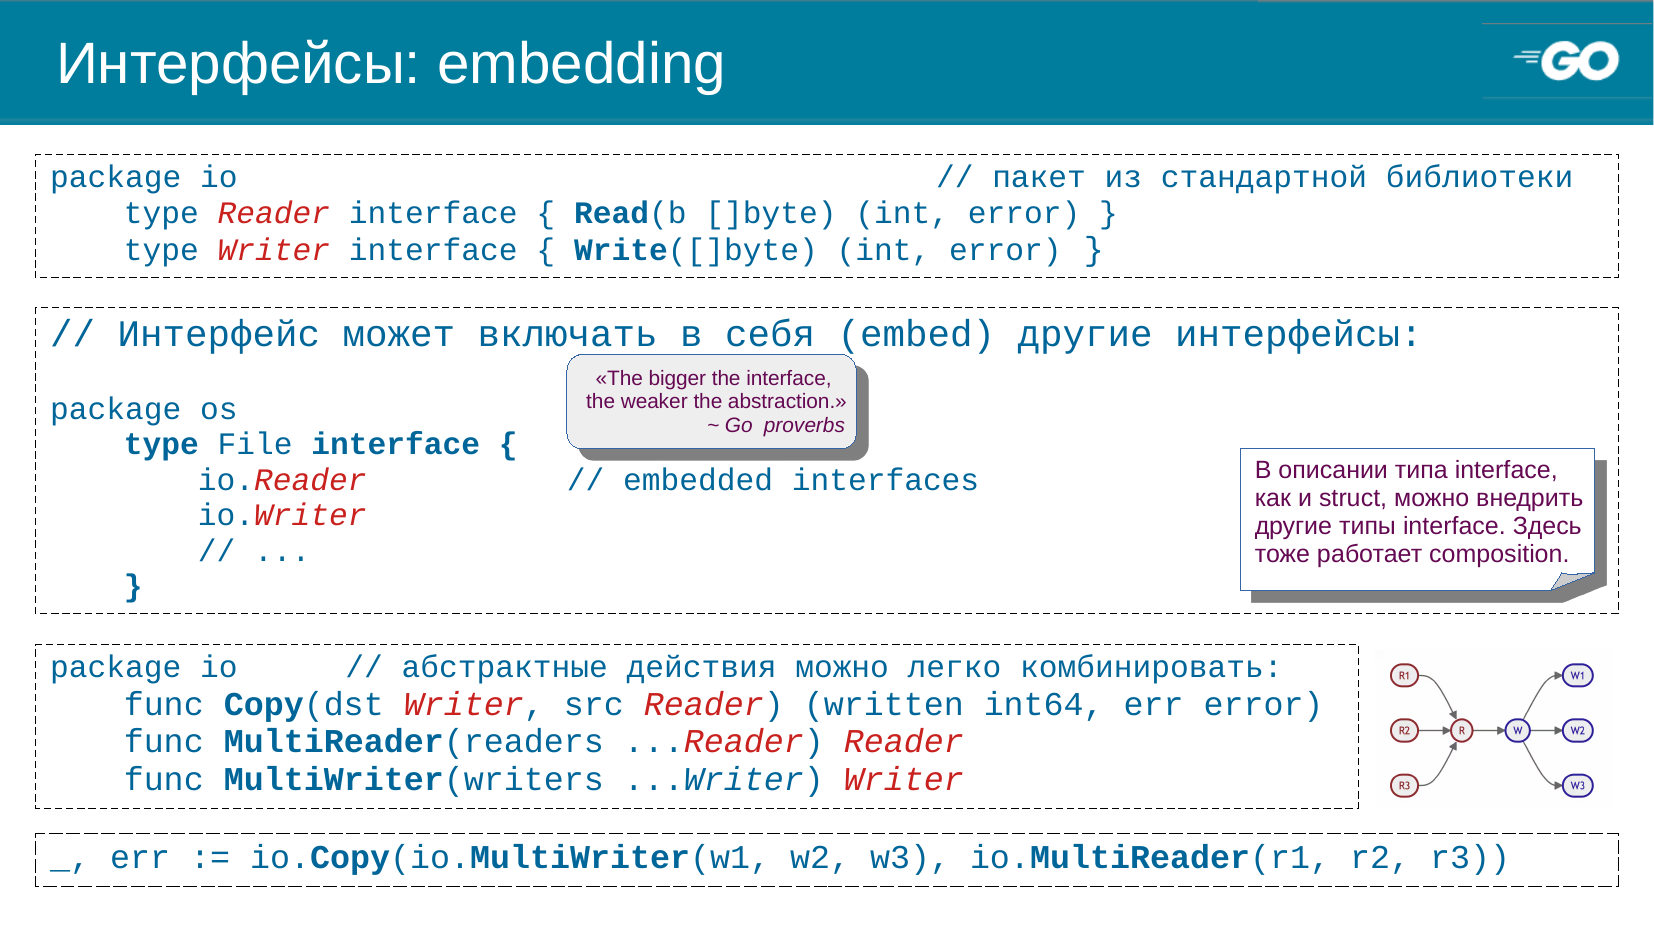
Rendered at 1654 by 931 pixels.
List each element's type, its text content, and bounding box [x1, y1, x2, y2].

text_box В описании типа interface, как и struct, можно внедрить другие типы interface. Здесь тоже работает composition. [1240, 448, 1595, 591]
text_box Интерфейсы: embedding [41, 23, 1495, 104]
text_box _, err := io.Copy(io.MultiWriter(w1, w2, w3), io.MultiReader(r1, r2, r3)) [35, 833, 1619, 887]
text_box // Интерфейс может включать в себя (embed) другие интерфейсы: package os type File interface { io.Reader // embedded interfaces io.Writer // ... } [35, 307, 1619, 614]
picture [1375, 649, 1613, 808]
text_box «The bigger the interface, the weaker the abstraction.» ~ Go proverbs [566, 354, 857, 449]
picture [1542, 41, 1619, 81]
text_box package io // абстрактные действия можно легко комбинировать: func Copy(dst Writer, src Reader) (written int64, err error) func MultiReader(readers ...Reader) Reader func MultiWriter(writers ...Writer) Writer [35, 644, 1359, 809]
text_box package io // пакет из стандартной библиотеки type Reader interface { Read(b []byte) (int, error) } type Writer interface { Write([]byte) (int, error) } [35, 154, 1619, 278]
